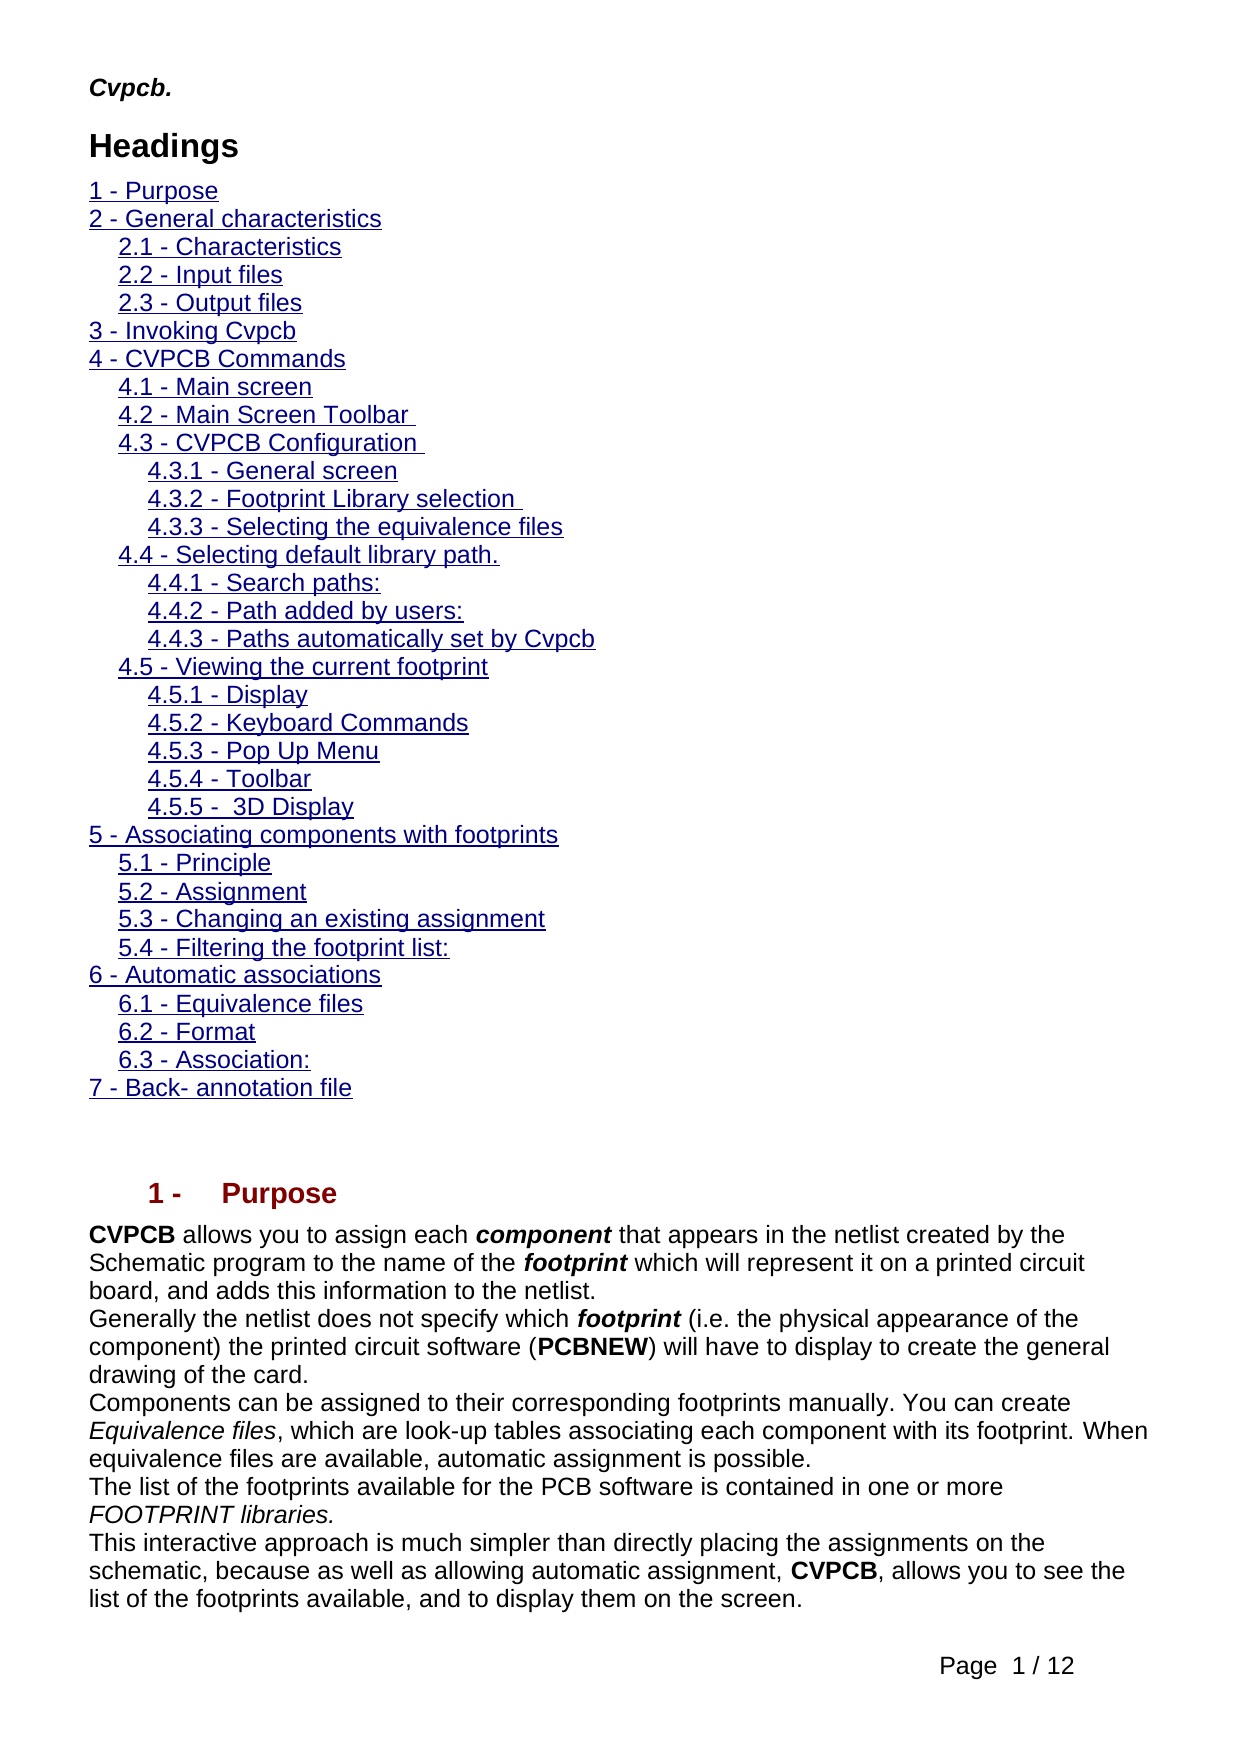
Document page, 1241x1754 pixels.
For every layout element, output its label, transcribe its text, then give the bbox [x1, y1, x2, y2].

text 4.5.1 - Display [147, 681, 1152, 709]
text 4.5 - Viewing the current footprint [118, 653, 1152, 681]
text 6.2 - Format [118, 1017, 1152, 1046]
text 4.4 - Selecting default library path. [118, 541, 1152, 569]
text 2.1 - Characteristics [118, 233, 1152, 261]
text 6.1 - Equivalence files [118, 989, 1152, 1017]
text CVPCB allows you to assign each component that appears in the netlist created by the Schematic program to the name of the footprint which will represent it on a printed circuit board, and adds this information to the netlist. [88, 1221, 1152, 1305]
text 4.1 - Main screen [118, 373, 1152, 401]
text 4.2 - Main Screen Toolbar [118, 401, 1152, 429]
text 4.3.3 - Selecting the equivalence files [147, 513, 1152, 541]
text 5.3 - Changing an existing assignment [118, 905, 1152, 933]
text 5.1 - Principle [118, 849, 1152, 877]
text 4.5.2 - Keyboard Commands [147, 709, 1152, 737]
text 5.4 - Filtering the footprint list: [118, 933, 1152, 961]
subtitle Purpose [148, 1177, 1152, 1209]
text 7 - Back- annotation file [88, 1073, 1152, 1102]
text This interactive approach is much simpler than directly placing the assignments on the schematic, because as well as allowing automatic assignment, CVPCB, allows you to see the list of the footprints available, and to display them on the screen. [88, 1529, 1152, 1613]
text Generally the netlist does not specify which footprint (i.e. the physical appearance of the component) the printed circuit software (PCBNEW) will have to display to create the general drawing of the card. [88, 1305, 1152, 1389]
text Components can be assigned to their corresponding footprints manually. You can create Equivalence files, which are look-up tables associating each component with its footprint. When equivalence files are available, automatic assignment is possible. [88, 1389, 1152, 1473]
text 1 - Purpose [88, 177, 1152, 205]
subtitle Headings [88, 127, 1152, 164]
text 4.3 - CVPCB Configuration [118, 429, 1152, 457]
text 4.5.4 - Toolbar [147, 765, 1152, 793]
text The list of the footprints available for the PCB software is contained in one or more FOOTPRINT libraries. [88, 1473, 1152, 1529]
text 2.3 - Output files [118, 289, 1152, 317]
text 4.4.3 - Paths automatically set by Cvpcb [147, 625, 1152, 653]
text 2 - General characteristics [88, 205, 1152, 233]
text 4.4.1 - Search paths: [147, 569, 1152, 597]
text 4.4.2 - Path added by users: [147, 597, 1152, 625]
text 4.3.2 - Footprint Library selection [147, 485, 1152, 513]
text 4.5.3 - Pop Up Menu [147, 737, 1152, 765]
text 4 - CVPCB Commands [88, 345, 1152, 373]
text 4.3.1 - General screen [147, 457, 1152, 485]
text 5 - Associating components with footprints [88, 821, 1152, 849]
text 2.2 - Input files [118, 261, 1152, 289]
text 5.2 - Assignment [118, 877, 1152, 905]
text 4.5.5 - 3D Display [147, 793, 1152, 821]
text 6.3 - Association: [118, 1046, 1152, 1073]
text 6 - Automatic associations [88, 961, 1152, 989]
text 3 - Invoking Cvpcb [88, 317, 1152, 345]
